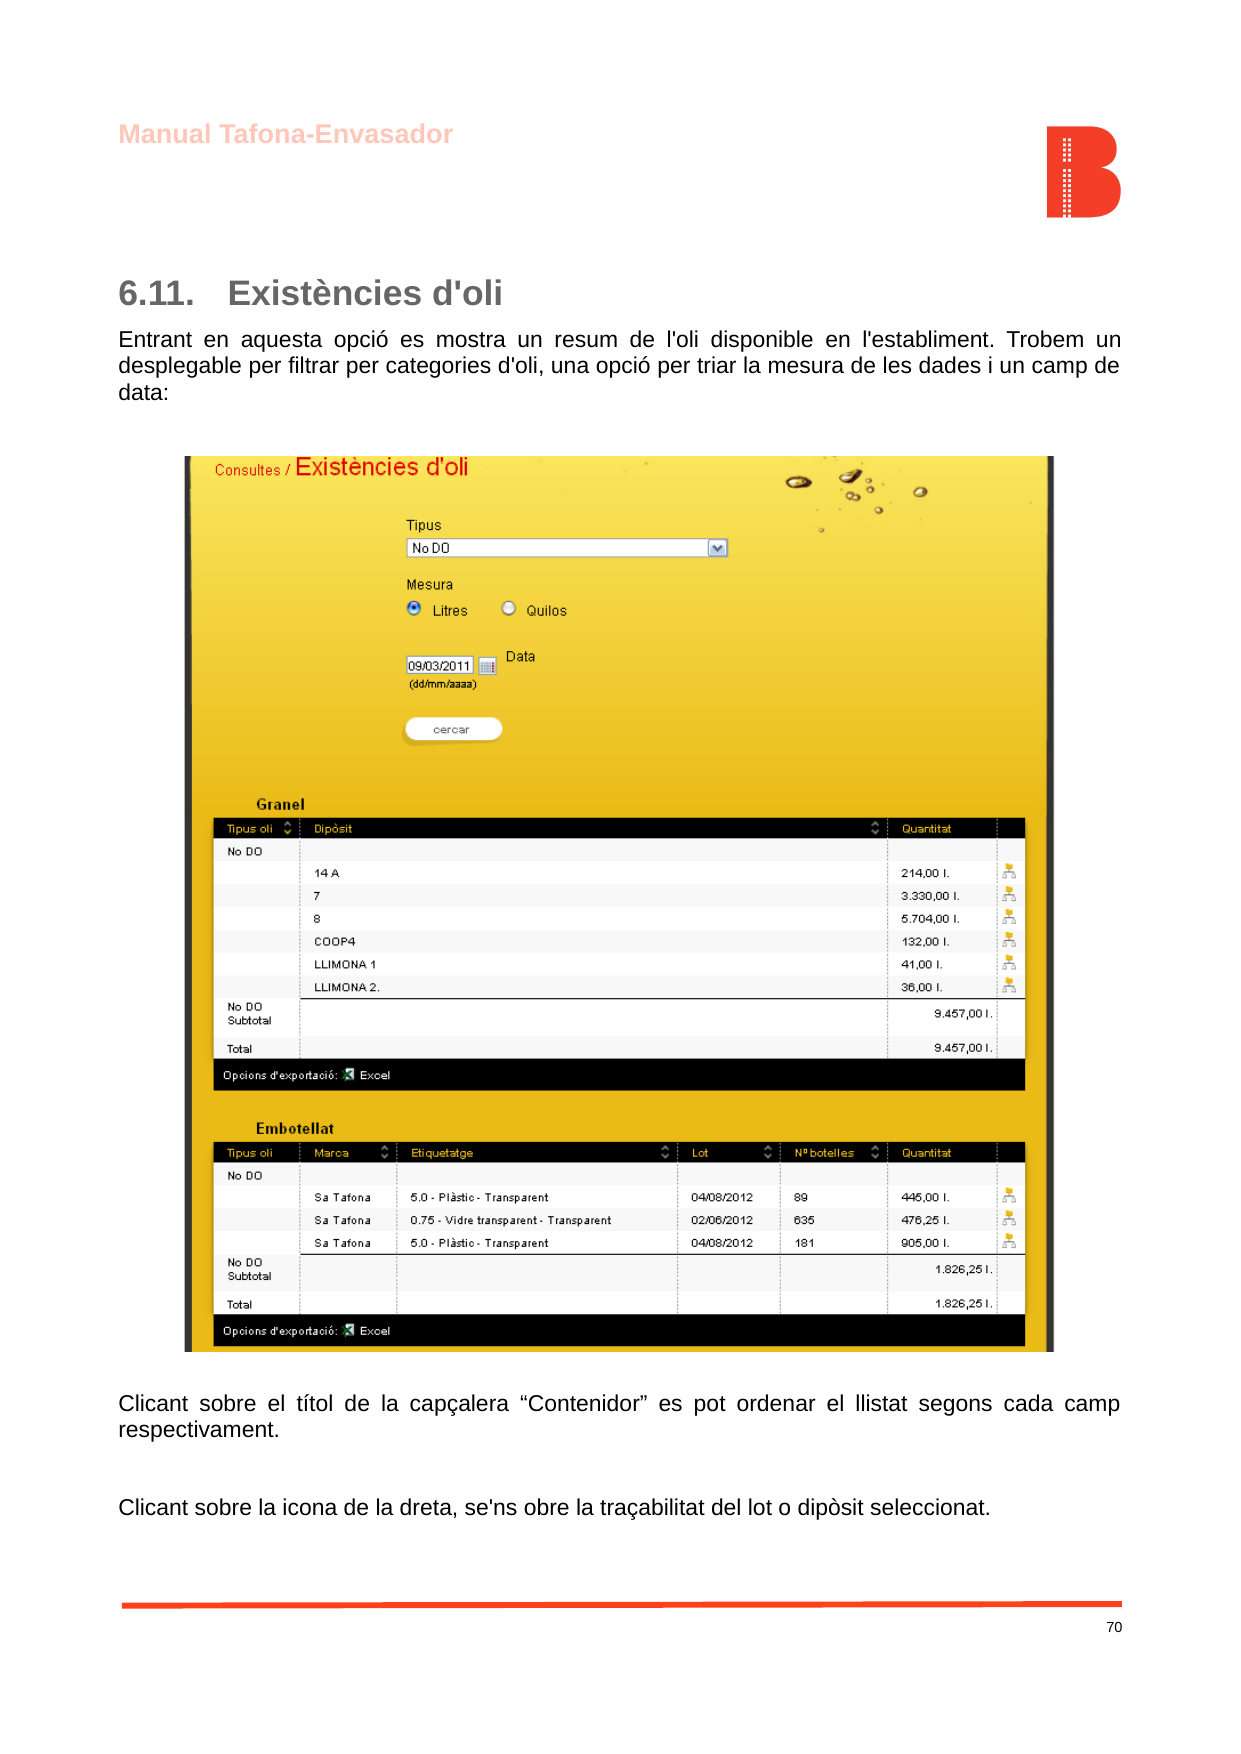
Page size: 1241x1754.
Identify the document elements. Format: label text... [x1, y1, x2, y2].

picture [184, 456, 1056, 1352]
text Entrant en aquesta opció es mostra un resum de l'oli disponible en l'establiment. Trobem un desplegable per filtrar per categories d'oli, una opció per triar la mesura de les dades i un camp de data: [118, 326, 1122, 405]
text Clicant sobre la icona de la dreta, se'ns obre la traçabilitat del lot o dipòsit seleccionat. [118, 1494, 1122, 1520]
text Clicant sobre el títol de la capçalera “Contenidor” es pot ordenar el llistat segons cada camp respectivament. [118, 1390, 1122, 1443]
subtitle Existències d'oli [118, 273, 1122, 313]
picture [1036, 124, 1130, 221]
